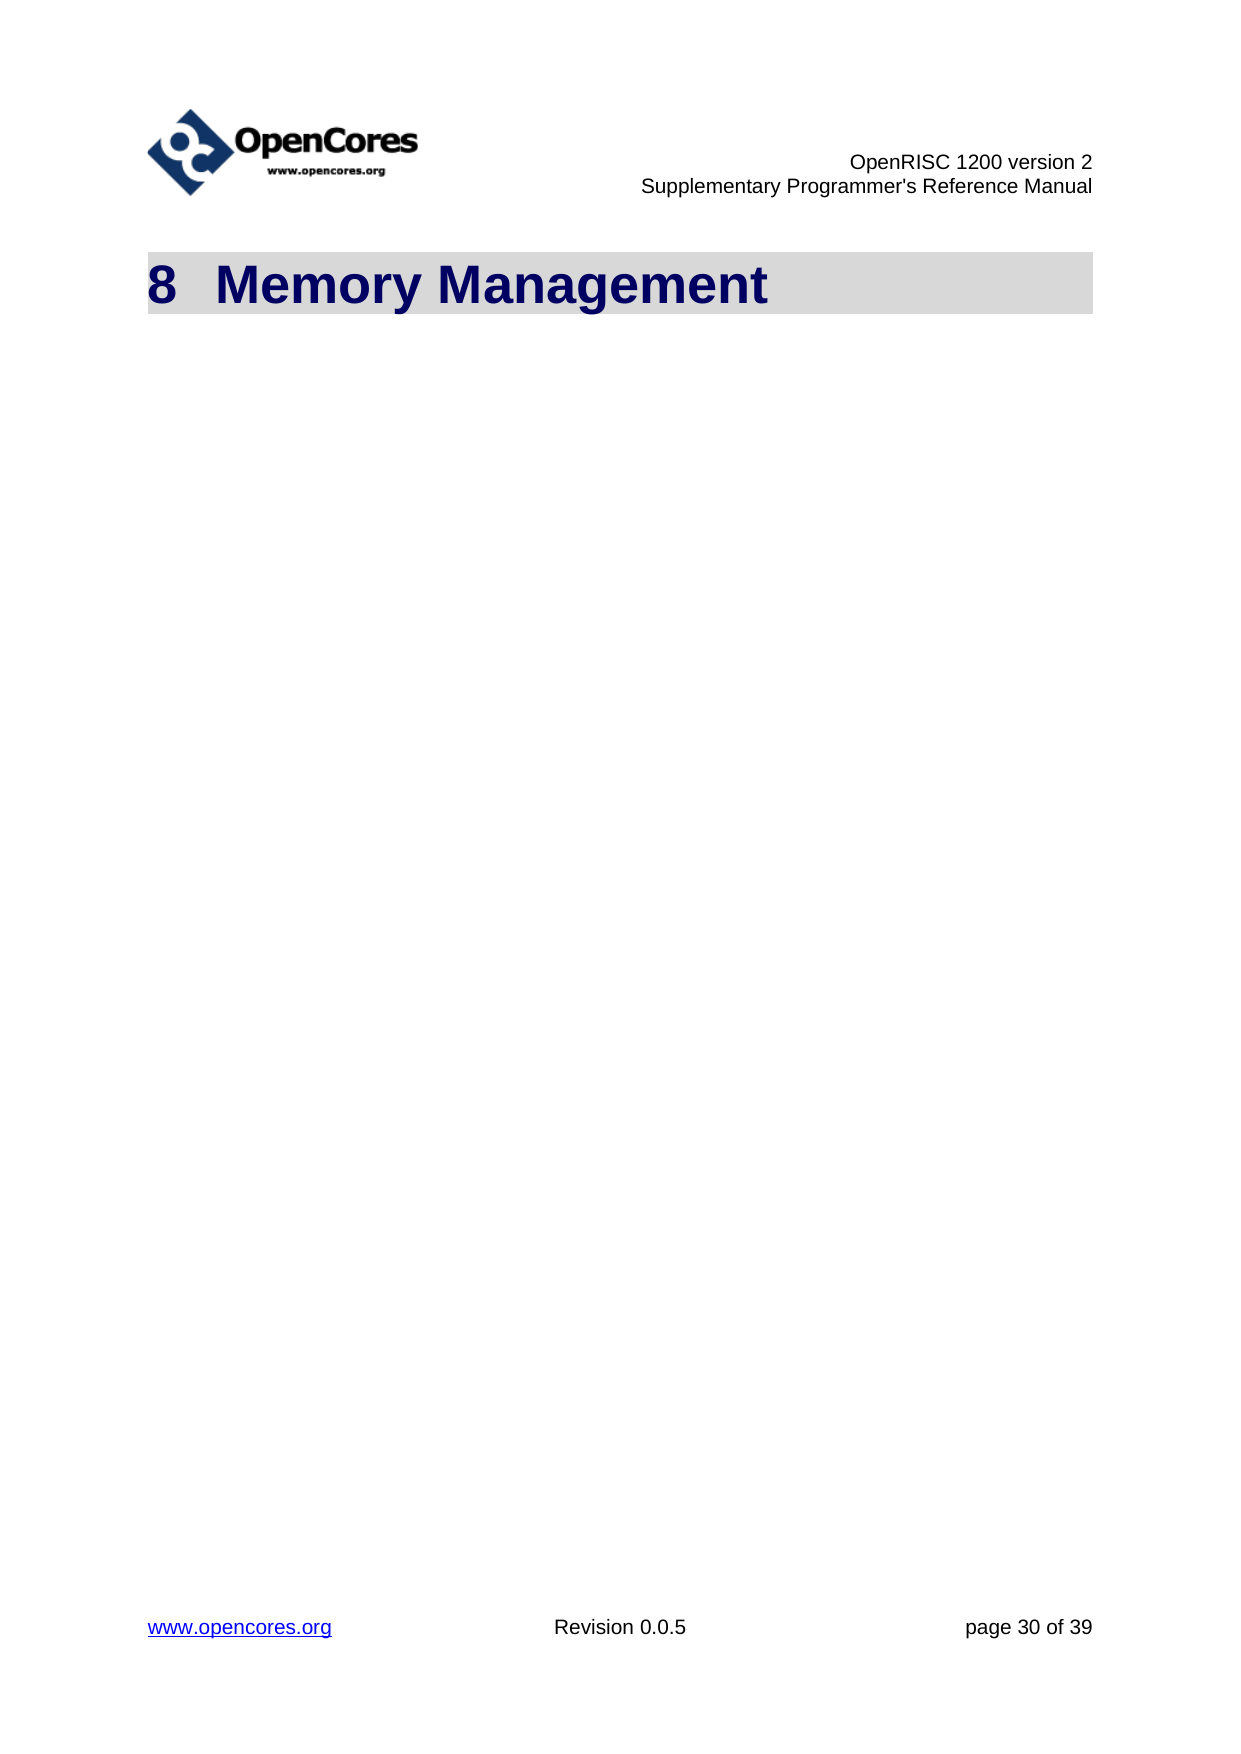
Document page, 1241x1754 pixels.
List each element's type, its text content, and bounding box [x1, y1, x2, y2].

subtitle Memory Management [148, 252, 1093, 314]
picture [147, 109, 418, 196]
